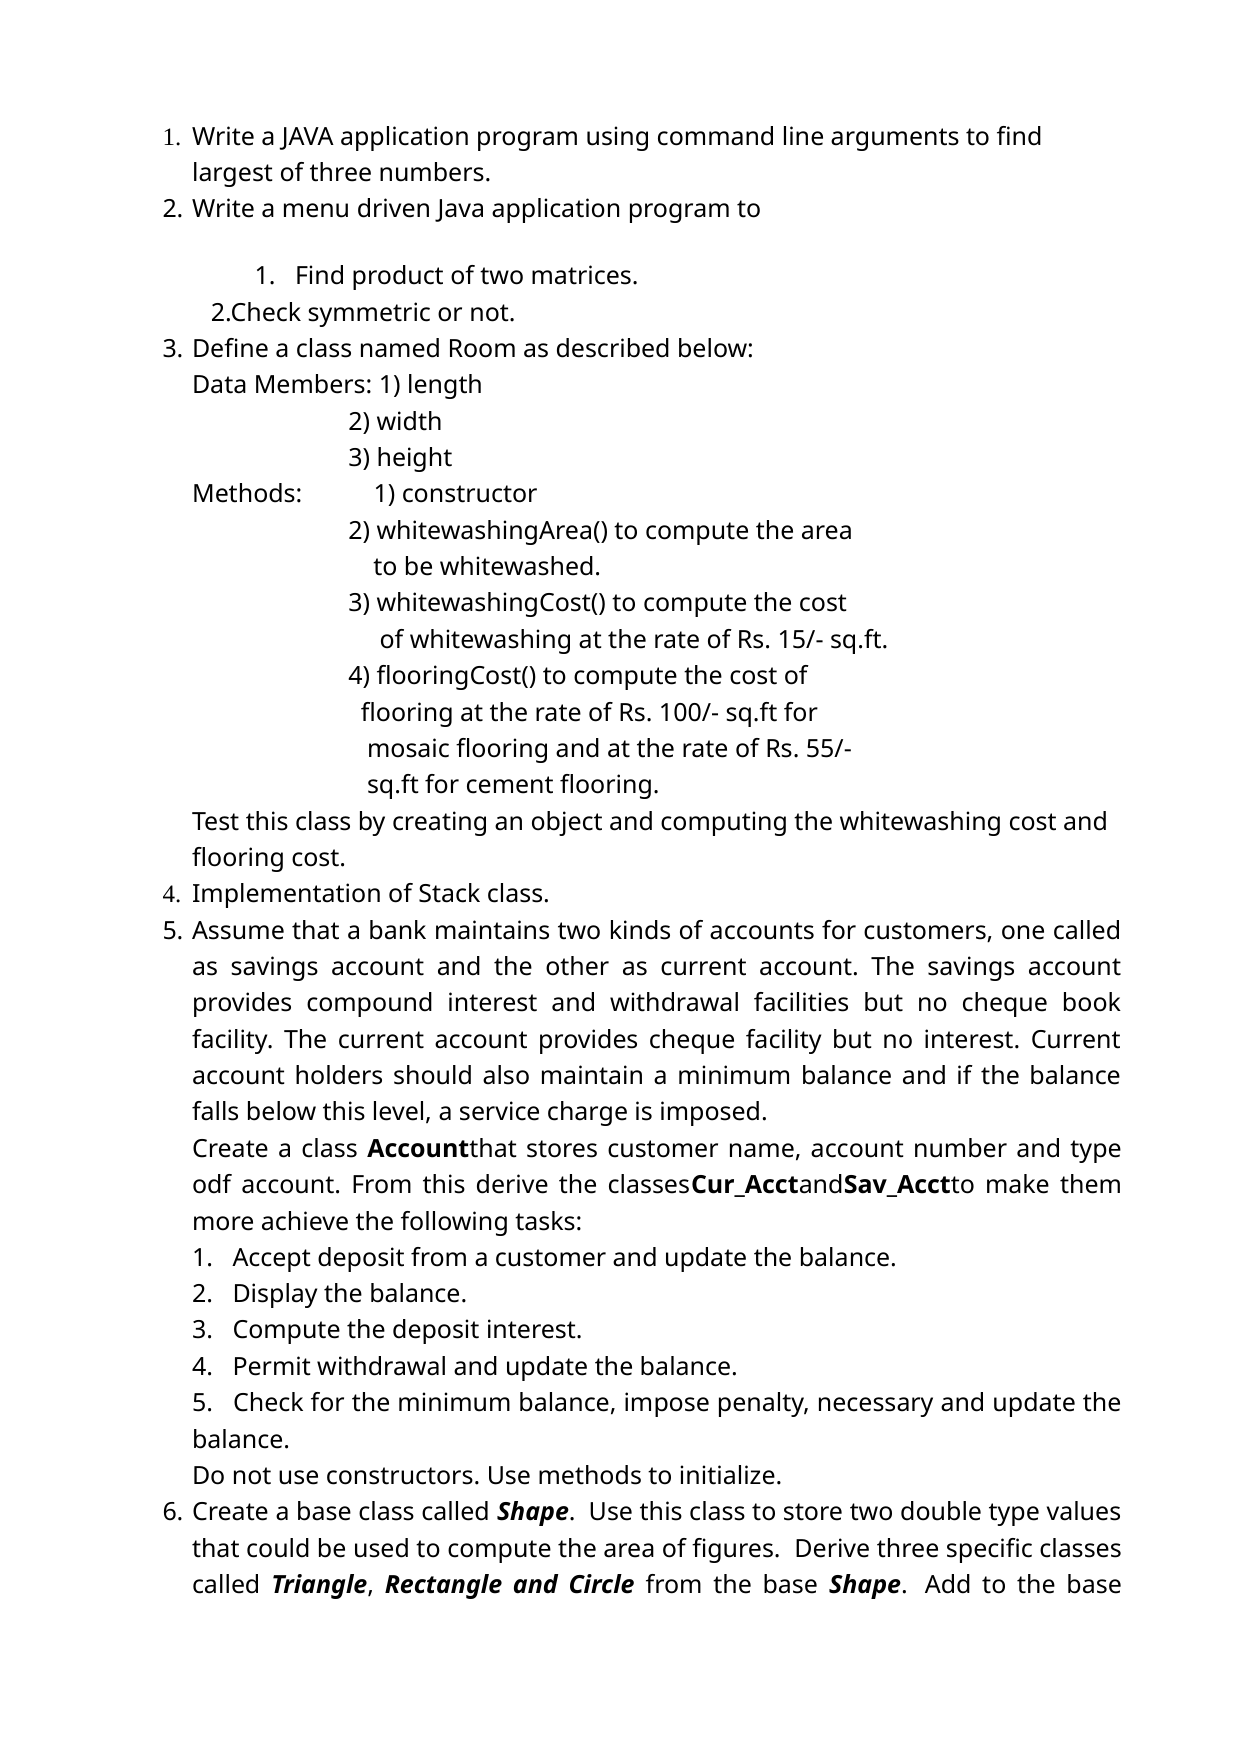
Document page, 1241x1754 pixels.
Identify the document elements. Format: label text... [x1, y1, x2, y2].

list Assume that a bank maintains two kinds of accounts for customers, one called as savings account and the other as current account. The savings account provides compound interest and withdrawal facilities but no cheque book facility. The current account provides cheque facility but no interest. Current account holders should also maintain a minimum balance and if the balance falls below this level, a service charge is imposed. [162, 912, 1122, 1128]
list 2.Check symmetric or not. [162, 294, 1122, 328]
list 1. Find product of two matrices. [225, 258, 1122, 292]
list 2. Display the balance. [162, 1276, 1122, 1310]
list Write a menu driven Java application program to [162, 191, 1122, 225]
list sq.ft for cement flooring. [162, 767, 1122, 801]
list Create a base class called Shape. Use this class to store two double type values that could be used to compute the area of figures. Derive three specific classes called Triangle, Rectangle and Circle from the base Shape. Add to the base [162, 1494, 1122, 1601]
list 4) flooringCost() to compute the cost of [162, 658, 1122, 692]
list mosaic flooring and at the rate of Rs. 55/- [162, 731, 1122, 764]
list to be whitewashed. [162, 549, 1122, 583]
list of whitewashing at the rate of Rs. 15/- sq.ft. [162, 621, 1122, 656]
list 3. Compute the deposit interest. [162, 1312, 1122, 1346]
list Test this class by creating an object and computing the whitewashing cost and flooring cost. [162, 803, 1122, 874]
list Define a class named Room as described below: [162, 331, 1122, 365]
list 3) height [162, 440, 1122, 474]
list Methods: 1) constructor [162, 476, 1122, 510]
list Data Members: 1) length [162, 367, 1122, 401]
list 5. Check for the minimum balance, impose penalty, necessary and update the balance. [162, 1385, 1122, 1455]
list 2) width [162, 403, 1122, 437]
list Create a class Accountthat stores customer name, account number and type odf account. From this derive the classesCur_AcctandSav_Acctto make them more achieve the following tasks: [162, 1130, 1122, 1237]
list flooring at the rate of Rs. 100/- sq.ft for [162, 694, 1122, 728]
list 3) whitewashingCost() to compute the cost [162, 585, 1122, 619]
list 4. Permit withdrawal and update the balance. [162, 1348, 1122, 1383]
list 1. Accept deposit from a customer and update the balance. [162, 1239, 1122, 1273]
list Write a JAVA application program using command line arguments to find largest of three numbers. [162, 118, 1122, 188]
list Do not use constructors. Use methods to initialize. [162, 1458, 1122, 1492]
list 2) whitewashingArea() to compute the area [162, 512, 1122, 546]
list Implementation of Stack class. [162, 876, 1122, 910]
